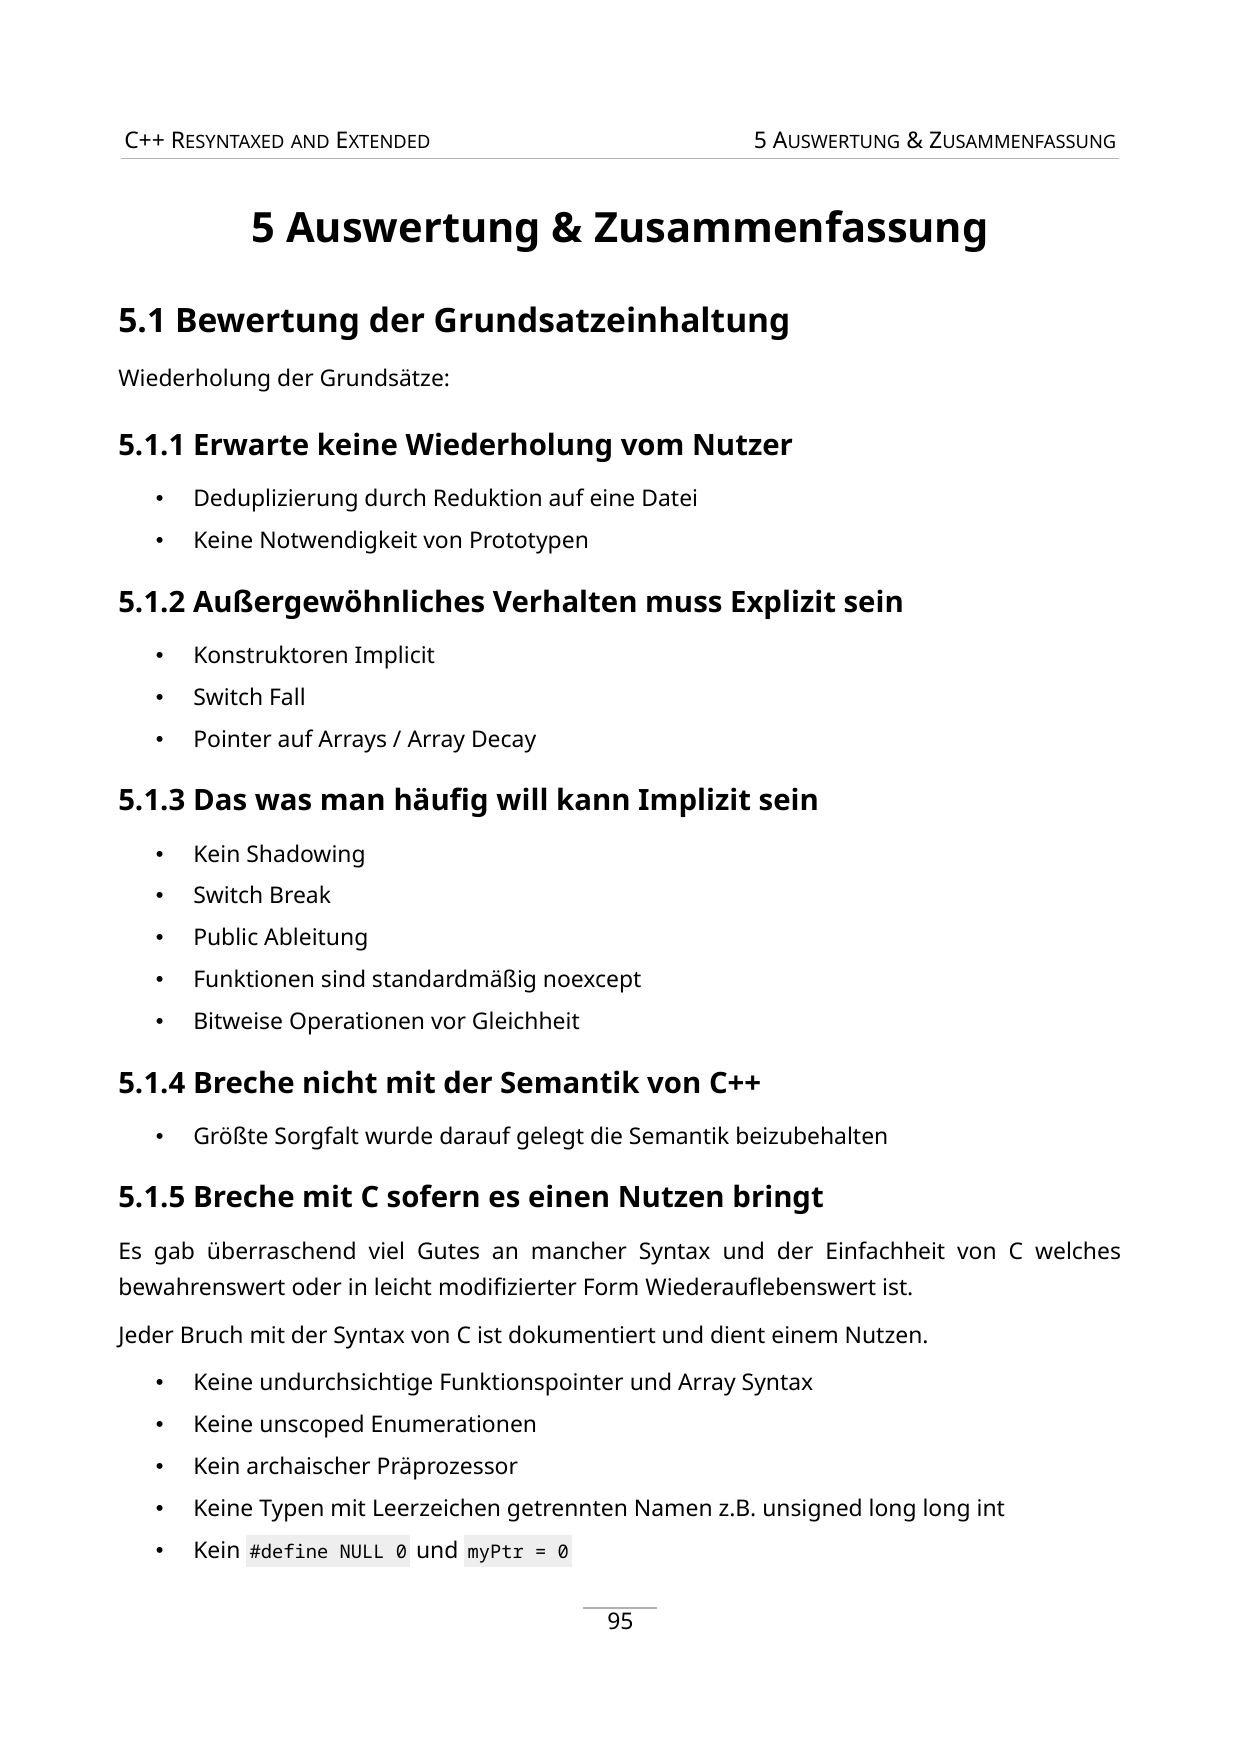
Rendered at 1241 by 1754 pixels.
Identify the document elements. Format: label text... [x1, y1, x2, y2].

subtitle Breche mit C sofern es einen Nutzen bringt [118, 1176, 1122, 1216]
list Keine Typen mit Leerzeichen getrennten Namen z.B. unsigned long long int [156, 1492, 1122, 1523]
subtitle Bewertung der Grundsatzeinhaltung [118, 296, 1122, 342]
list Bitweise Operationen vor Gleichheit [156, 1005, 1122, 1036]
list Pointer auf Arrays / Array Decay [156, 723, 1122, 754]
list Kein archaischer Präprozessor [156, 1450, 1122, 1481]
list Größte Sorgfalt wurde darauf gelegt die Semantik beizubehalten [156, 1120, 1122, 1151]
list Kein Shadowing [156, 838, 1122, 869]
subtitle Auswertung & Zusammenfassung [118, 198, 1122, 255]
list Deduplizierung durch Reduktion auf eine Datei [156, 482, 1122, 513]
list Keine Notwendigkeit von Prototypen [156, 524, 1122, 555]
list Funktionen sind standardmäßig noexcept [156, 963, 1122, 994]
list Public Ableitung [156, 921, 1122, 953]
text Jeder Bruch mit der Syntax von C ist dokumentiert und dient einem Nutzen. [118, 1318, 1122, 1350]
subtitle Das was man häufig will kann Implizit sein [118, 779, 1122, 819]
subtitle Erwarte keine Wiederholung vom Nutzer [118, 424, 1122, 464]
list Keine undurchsichtige Funktionspointer und Array Syntax [156, 1366, 1122, 1397]
list Konstruktoren Implicit [156, 639, 1122, 670]
subtitle Außergewöhnliches Verhalten muss Explizit sein [118, 581, 1122, 621]
text Es gab überraschend viel Gutes an mancher Syntax und der Einfachheit von C welches bewahrenswert oder in leicht modifizierter Form Wiederauflebenswert ist. [118, 1235, 1122, 1302]
list Switch Break [156, 879, 1122, 911]
list Keine unscoped Enumerationen [156, 1408, 1122, 1439]
list Kein #define NULL 0 und myPtr = 0 [156, 1534, 1122, 1567]
text Wiederholung der Grundsätze: [118, 361, 1122, 393]
subtitle Breche nicht mit der Semantik von C++ [118, 1062, 1122, 1102]
list Switch Fall [156, 681, 1122, 712]
